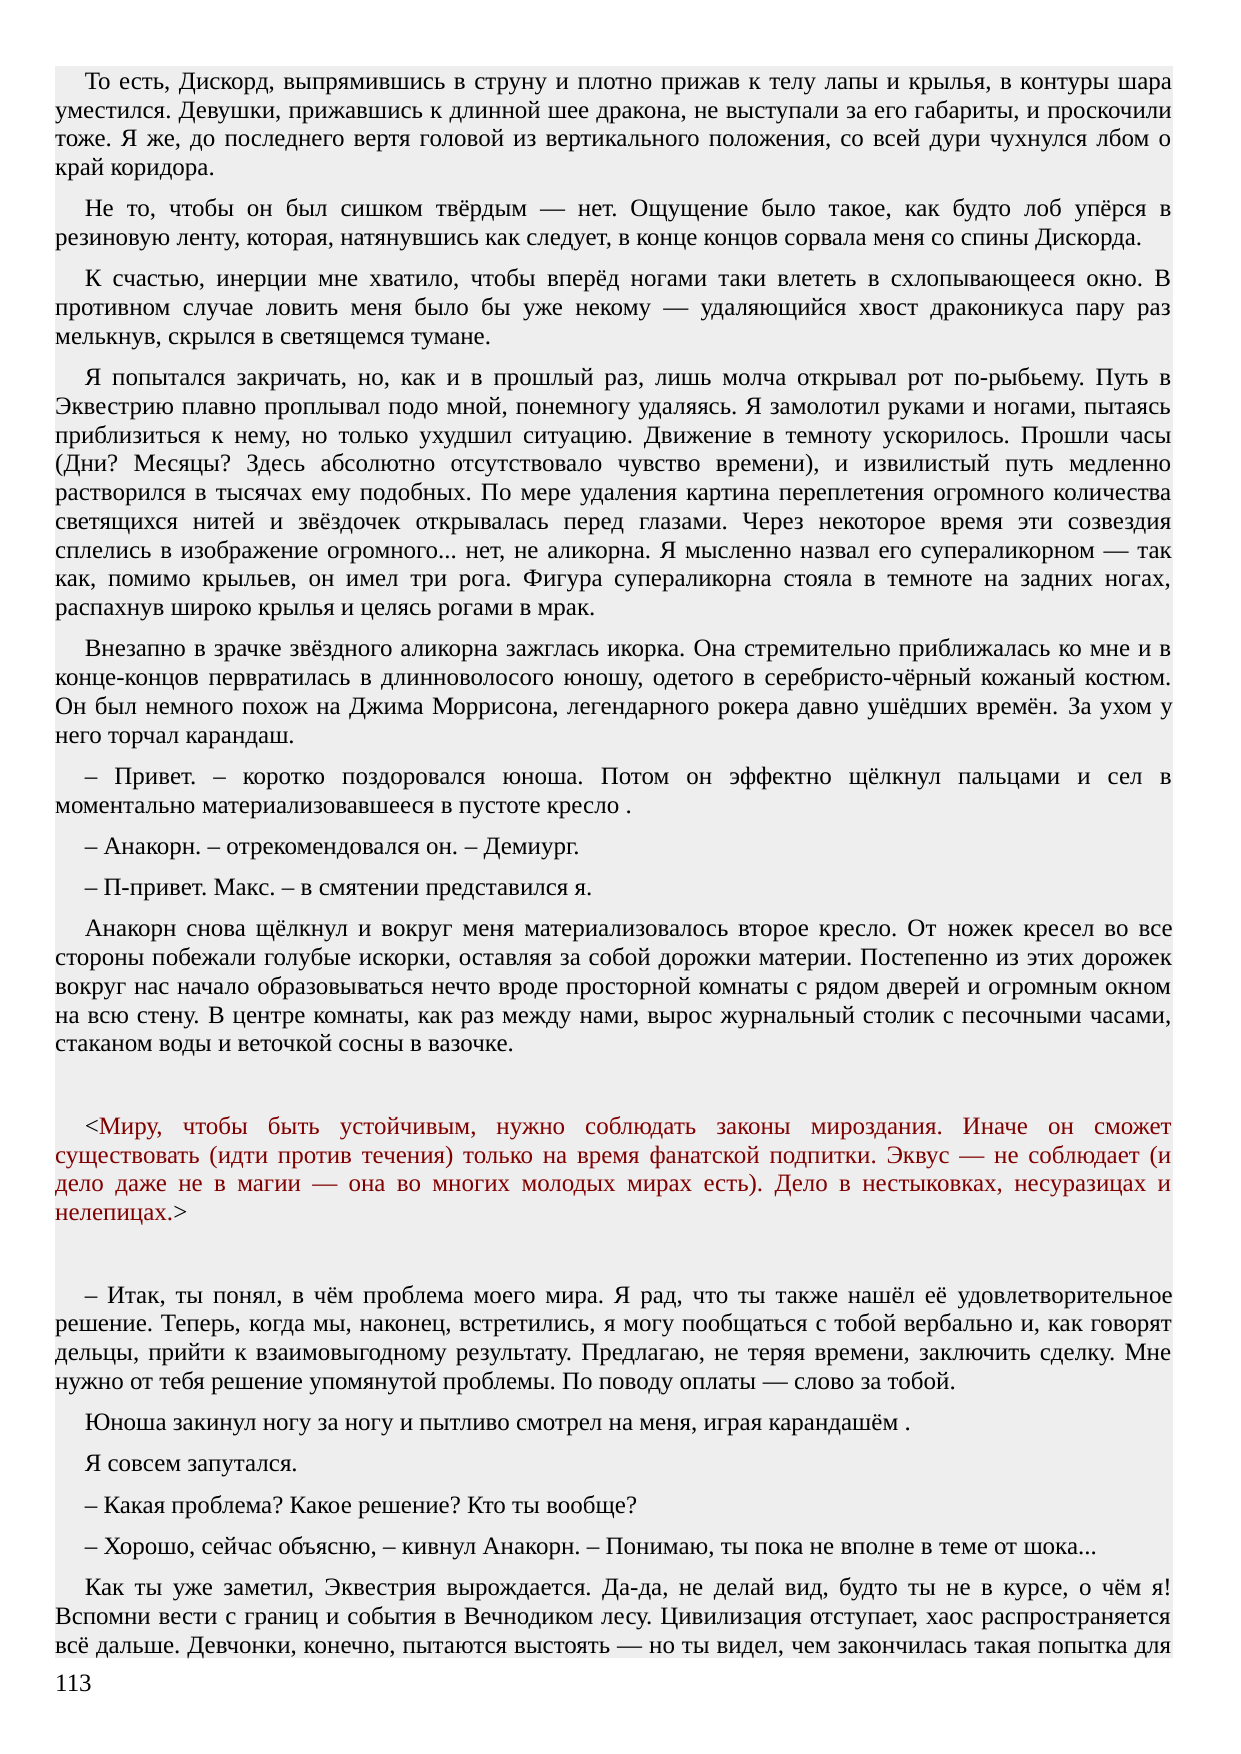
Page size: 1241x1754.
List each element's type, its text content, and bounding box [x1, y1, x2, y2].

text – П-привет. Макс. – в смятении представился я. [55, 872, 1173, 901]
text Я совсем запутался. [55, 1448, 1173, 1477]
text То есть, Дискорд, выпрямившись в струну и плотно прижав к телу лапы и крылья, в контуры шара уместился. Девушки, прижавшись к длинной шее дракона, не выступали за его габариты, и проскочили тоже. Я же, до последнего вертя головой из вертикального положения, со всей дури чухнулся лбом о край коридора. [55, 66, 1173, 181]
text – Какая проблема? Какое решение? Кто ты вообще? [55, 1490, 1173, 1518]
text <Миру, чтобы быть устойчивым, нужно соблюдать законы мироздания. Иначе он сможет существовать (идти против течения) только на время фанатской подпитки. Эквус — не соблюдает (и дело даже не в магии — она во многих молодых мирах есть). Дело в нестыковках, несуразицах и нелепицах.> [55, 1111, 1173, 1226]
text Анакорн снова щёлкнул и вокруг меня материализовалось второе кресло. От ножек кресел во все стороны побежали голубые искорки, оставляя за собой дорожки материи. Постепенно из этих дорожек вокруг нас начало образовываться нечто вроде просторной комнаты с рядом дверей и огромным окном на всю стену. В центре комнаты, как раз между нами, вырос журнальный столик с песочными часами, стаканом воды и веточкой сосны в вазочке. [55, 913, 1173, 1057]
text Внезапно в зрачке звёздного аликорна зажглась икорка. Она стремительно приближалась ко мне и в конце-концов первратилась в длинноволосого юношу, одетого в серебристо-чёрный кожаный костюм. Он был немного похож на Джима Моррисона, легендарного рокера давно ушёдших времён. За ухом у него торчал карандаш. [55, 633, 1173, 748]
text – Привет. – коротко поздоровался юноша. Потом он эффектно щёлкнул пальцами и сел в моментально материализовавшееся в пустоте кресло . [55, 761, 1173, 818]
text Не то, чтобы он был сишком твёрдым — нет. Ощущение было такое, как будто лоб упёрся в резиновую ленту, которая, натянувшись как следует, в конце концов сорвала меня со спины Дискорда. [55, 193, 1173, 251]
text Я попытался закричать, но, как и в прошлый раз, лишь молча открывал рот по-рыбьему. Путь в Эквестрию плавно проплывал подо мной, понемногу удаляясь. Я замолотил руками и ногами, пытаясь приблизиться к нему, но только ухудшил ситуацию. Движение в темноту ускорилось. Прошли часы (Дни? Месяцы? Здесь абсолютно отсутствовало чувство времени), и извилистый путь медленно растворился в тысячах ему подобных. По мере удаления картина переплетения огромного количества светящихся нитей и звёздочек открывалась перед глазами. Через некоторое время эти созвездия сплелись в изображение огромного... нет, не аликорна. Я мысленно назвал его супераликорном — так как, помимо крыльев, он имел три рога. Фигура супераликорна стояла в темноте на задних ногах, распахнув широко крылья и целясь рогами в мрак. [55, 362, 1173, 621]
text – Итак, ты понял, в чём проблема моего мира. Я рад, что ты также нашёл её удовлетворительное решение. Теперь, когда мы, наконец, встретились, я могу пообщаться с тобой вербально и, как говорят дельцы, прийти к взаимовыгодному результату. Предлагаю, не теряя времени, заключить сделку. Мне нужно от тебя решение упомянутой проблемы. По поводу оплаты — слово за тобой. [55, 1280, 1173, 1395]
text Как ты уже заметил, Эквестрия вырождается. Да-да, не делай вид, будто ты не в курсе, о чём я! Вспомни вести с границ и события в Вечнодиком лесу. Цивилизация отступает, хаос распространяется всё дальше. Девчонки, конечно, пытаются выстоять — но ты видел, чем закончилась такая попытка для [55, 1572, 1173, 1658]
text К счастью, инерции мне хватило, чтобы вперёд ногами таки влететь в схлопывающееся окно. В противном случае ловить меня было бы уже некому — удаляющийся хвост драконикуса пару раз мелькнув, скрылся в светящемся тумане. [55, 263, 1173, 350]
text Юноша закинул ногу за ногу и пытливо смотрел на меня, играя карандашём . [55, 1407, 1173, 1436]
text – Хорошо, сейчас объясню, – кивнул Анакорн. – Понимаю, ты пока не вполне в теме от шока... [55, 1531, 1173, 1560]
text – Анакорн. – отрекомендовался он. – Демиург. [55, 831, 1173, 860]
